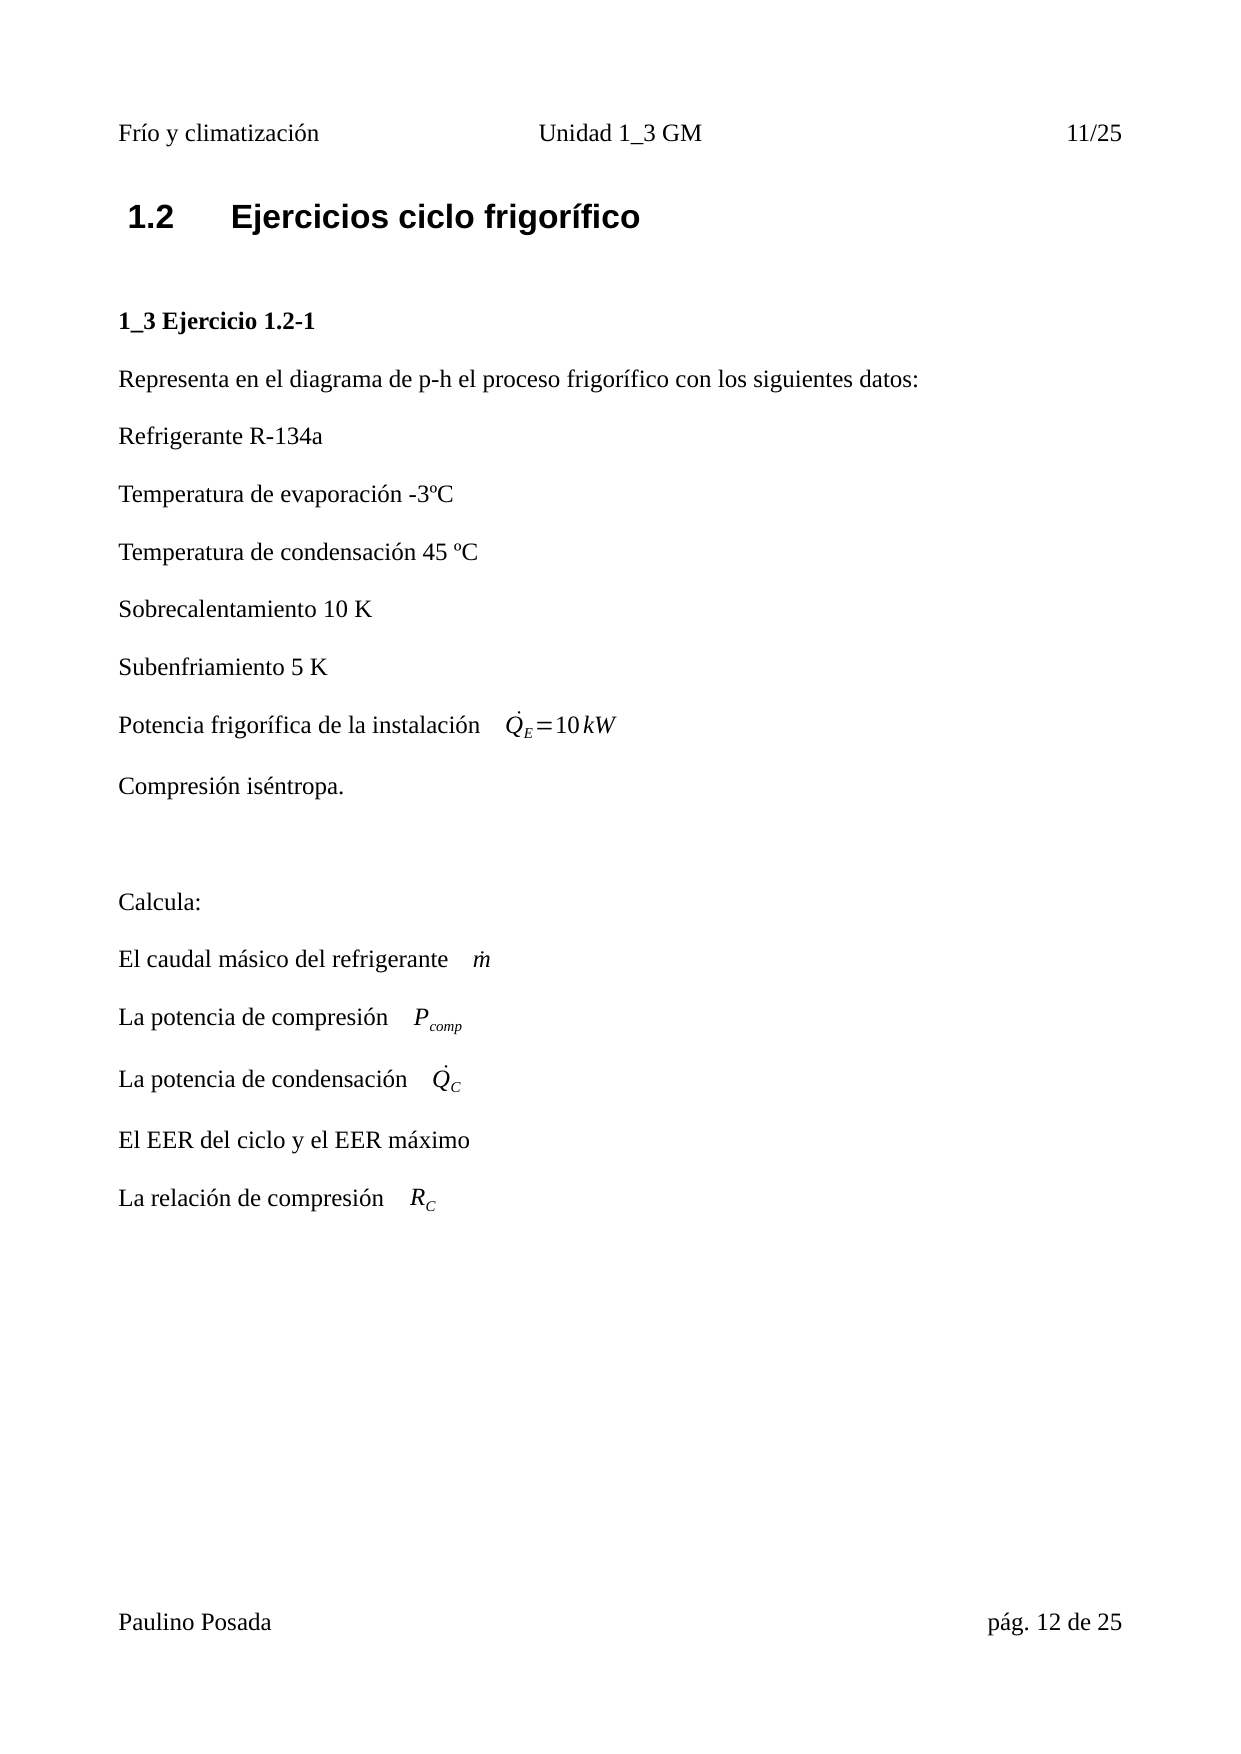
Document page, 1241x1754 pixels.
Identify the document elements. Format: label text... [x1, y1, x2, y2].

text Sobrecalentamiento 10 K [118, 594, 1122, 623]
text El caudal másico del refrigerante [118, 944, 1122, 973]
text Representa en el diagrama de p-h el proceso frigorífico con los siguientes datos: [118, 364, 1122, 392]
text El EER del ciclo y el EER máximo [118, 1125, 1122, 1154]
text 1_3 Ejercicio 1.2-1 [118, 306, 1122, 335]
text Compresión iséntropa. [118, 771, 1122, 800]
text Temperatura de condensación 45 ºC [118, 537, 1122, 566]
text La relación de compresión [118, 1183, 1122, 1215]
text Subenfriamiento 5 K [118, 652, 1122, 681]
text Temperatura de evaporación -3ºC [118, 479, 1122, 508]
text La potencia de compresión [118, 1002, 1122, 1035]
subtitle Ejercicios ciclo frigorífico [118, 197, 1122, 236]
text Refrigerante R-134a [118, 421, 1122, 450]
text Calcula: [118, 887, 1122, 916]
text La potencia de condensación [118, 1064, 1122, 1096]
text Potencia frigorífica de la instalación [118, 710, 1122, 742]
